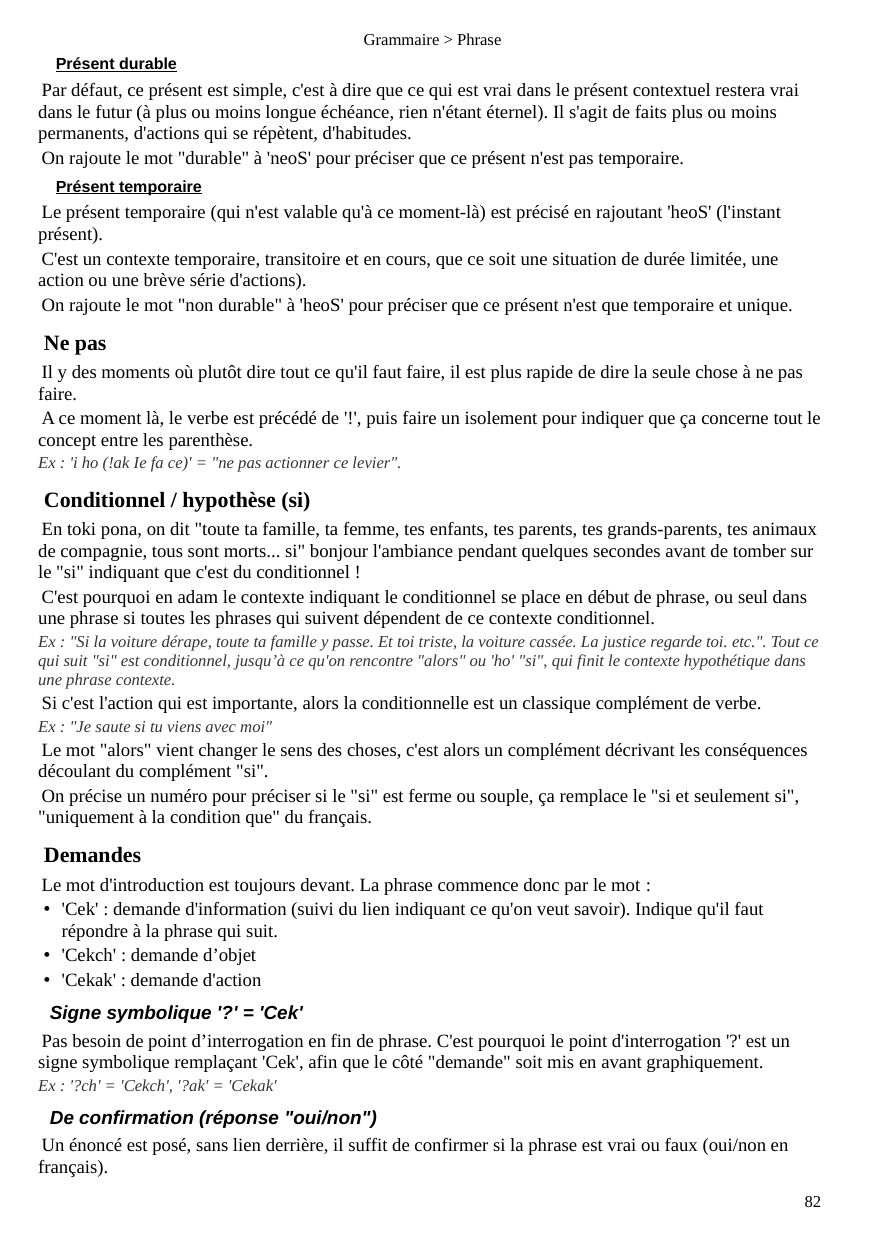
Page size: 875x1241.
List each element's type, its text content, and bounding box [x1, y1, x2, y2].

subtitle De confirmation (réponse "oui/non") [49, 1107, 827, 1128]
text Pas besoin de point d’interrogation en fin de phrase. C'est pourquoi le point d'interrogation '?' est un signe symbolique remplaçant 'Cek', afin que le côté "demande" soit mis en avant graphiquement. [38, 1029, 827, 1073]
text Ex : '?ch' = 'Cekch', '?ak' = 'Cekak' [38, 1076, 827, 1095]
text Le présent temporaire (qui n'est valable qu'à ce moment-là) est précisé en rajoutant 'heoS' (l'instant présent). [38, 201, 827, 244]
text On rajoute le mot "non durable" à 'heoS' pour préciser que ce présent n'est que temporaire et unique. [38, 293, 827, 315]
text Ex : "Je saute si tu viens avec moi" [38, 716, 827, 736]
text Si c'est l'action qui est importante, alors la conditionnelle est un classique complément de verbe. [38, 692, 827, 713]
subtitle Signe symbolique '?' = 'Cek' [49, 1002, 827, 1024]
text Ex : "Si la voiture dérape, toute ta famille y passe. Et toi triste, la voiture cassée. La justice regarde toi. etc.". Tout ce qui suit "si" est conditionnel, jusqu’à ce qu'on rencontre "alors" ou 'ho' "si", qui finit le contexte hypothétique dans une phrase contexte. [38, 632, 827, 689]
text C'est un contexte temporaire, transitoire et en cours, que ce soit une situation de durée limitée, une action ou une brève série d'actions). [38, 247, 827, 291]
text On rajoute le mot "durable" à 'neoS' pour préciser que ce présent n'est pas temporaire. [38, 147, 827, 168]
text Il y des moments où plutôt dire tout ce qu'il faut faire, il est plus rapide de dire la seule chose à ne pas faire. [38, 361, 827, 404]
text C'est pourquoi en adam le contexte indiquant le conditionnel se place en début de phrase, ou seul dans une phrase si toutes les phrases qui suivent dépendent de ce contexte conditionnel. [38, 586, 827, 629]
text Ex : 'i ho (!ak Ie fa ce)' = "ne pas actionner ce levier". [38, 453, 827, 472]
list 'Cekch' : demande d’objet [44, 944, 827, 966]
text A ce moment là, le verbe est précédé de '!', puis faire un isolement pour indiquer que ça concerne tout le concept entre les parenthèse. [38, 407, 827, 450]
text Un énoncé est posé, sans lien derrière, il suffit de confirmer si la phrase est vrai ou faux (oui/non en français). [38, 1134, 827, 1177]
subtitle Demandes [44, 842, 827, 868]
subtitle Ne pas [44, 330, 827, 355]
subtitle Conditionnel / hypothèse (si) [44, 487, 827, 512]
text En toki pona, on dit "toute ta famille, ta femme, tes enfants, tes parents, tes grands-parents, tes animaux de compagnie, tous sont morts... si" bonjour l'ambiance pendant quelques secondes avant de tomber sur le "si" indiquant que c'est du conditionnel ! [38, 518, 827, 583]
list 'Cek' : demande d'information (suivi du lien indiquant ce qu'on veut savoir). Indique qu'il faut répondre à la phrase qui suit. [44, 898, 827, 941]
subtitle Présent temporaire [56, 177, 827, 195]
list 'Cekak' : demande d'action [44, 968, 827, 990]
subtitle Présent durable [56, 54, 827, 73]
text On précise un numéro pour préciser si le "si" est ferme ou souple, ça remplace le "si et seulement si", "uniquement à la condition que" du français. [38, 784, 827, 828]
text Le mot "alors" vient changer le sens des choses, c'est alors un complément décrivant les conséquences découlant du complément "si". [38, 738, 827, 782]
text Le mot d'introduction est toujours devant. La phrase commence donc par le mot : [38, 873, 827, 895]
text Par défaut, ce présent est simple, c'est à dire que ce qui est vrai dans le présent contextuel restera vrai dans le futur (à plus ou moins longue échéance, rien n'étant éternel). Il s'agit de faits plus ou moins permanents, d'actions qui se répètent, d'habitudes. [38, 79, 827, 144]
